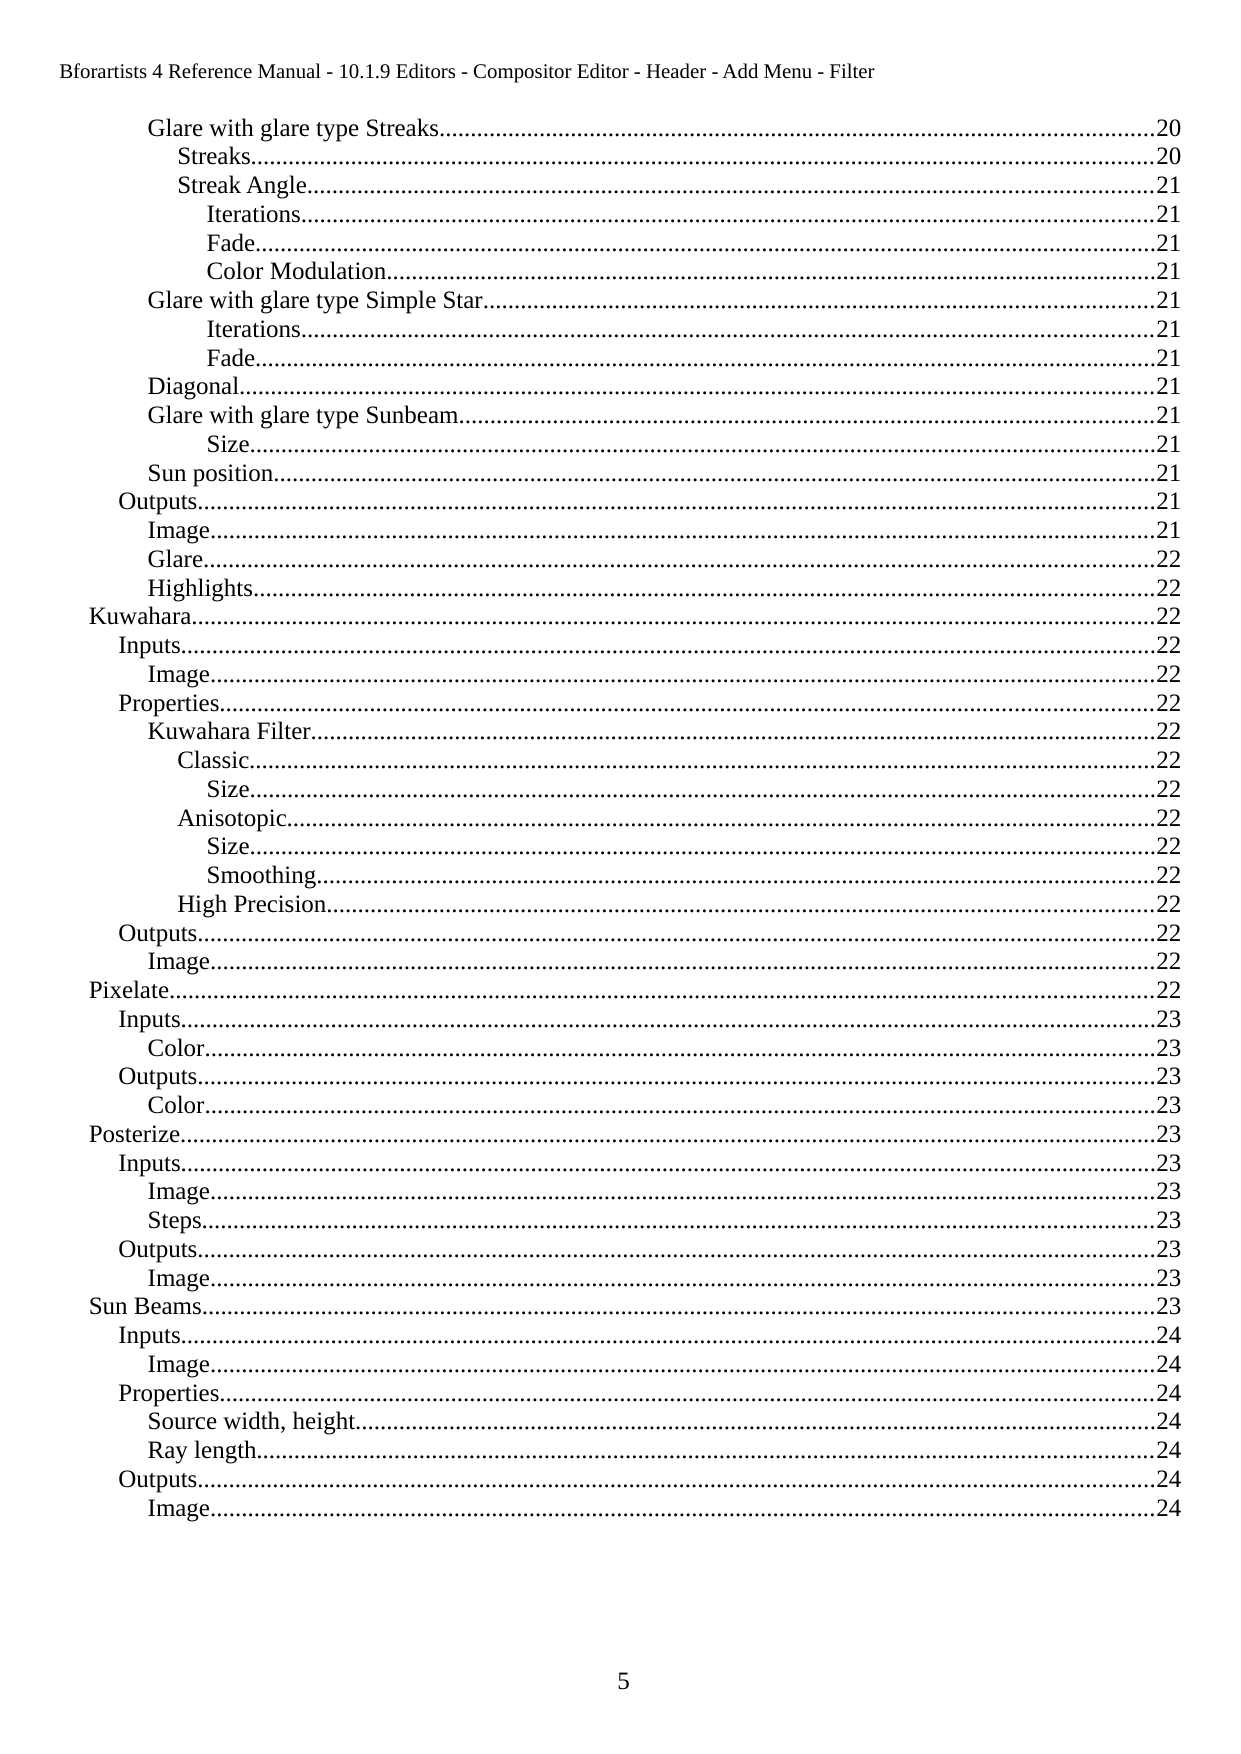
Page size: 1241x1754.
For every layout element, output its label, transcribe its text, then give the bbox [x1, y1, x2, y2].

text Color Modulation 21 [206, 256, 1181, 285]
text Outputs 24 [118, 1464, 1181, 1493]
text Image 21 [147, 515, 1181, 544]
text Glare with glare type Streaks 20 [147, 113, 1181, 141]
text High Precision 22 [177, 889, 1181, 918]
text Streaks 20 [177, 141, 1181, 170]
text Sun Beams 23 [88, 1291, 1181, 1320]
text Kuwahara 22 [88, 601, 1181, 630]
text Image 23 [147, 1176, 1181, 1205]
text Image 22 [147, 659, 1181, 688]
text Size 22 [206, 774, 1181, 803]
text Image 22 [147, 946, 1181, 975]
text Diagonal 21 [147, 371, 1181, 400]
text Fade 21 [206, 228, 1181, 256]
text Pixelate 22 [88, 975, 1181, 1004]
text Glare 22 [147, 544, 1181, 573]
text Streak Angle 21 [177, 170, 1181, 199]
text Glare with glare type Sunbeam 21 [147, 400, 1181, 429]
text Outputs 22 [118, 918, 1181, 946]
text Image 24 [147, 1349, 1181, 1378]
text Steps 23 [147, 1205, 1181, 1234]
text Outputs 23 [118, 1234, 1181, 1263]
text Color 23 [147, 1033, 1181, 1061]
text Color 23 [147, 1090, 1181, 1119]
text Inputs 22 [118, 630, 1181, 659]
text Fade 21 [206, 343, 1181, 371]
text Image 23 [147, 1263, 1181, 1291]
text Kuwahara Filter 22 [147, 716, 1181, 745]
text Outputs 21 [118, 486, 1181, 515]
text Ray length 24 [147, 1435, 1181, 1464]
text Outputs 23 [118, 1061, 1181, 1090]
text Source width, height 24 [147, 1406, 1181, 1435]
text Posterize 23 [88, 1119, 1181, 1148]
text Properties 24 [118, 1378, 1181, 1406]
text Classic 22 [177, 745, 1181, 774]
text Iterations 21 [206, 199, 1181, 228]
text Inputs 24 [118, 1320, 1181, 1349]
text Smoothing 22 [206, 860, 1181, 889]
text Inputs 23 [118, 1004, 1181, 1033]
text Size 21 [206, 429, 1181, 458]
text Size 22 [206, 831, 1181, 860]
text Anisotopic 22 [177, 803, 1181, 831]
text Sun position 21 [147, 458, 1181, 486]
text Glare with glare type Simple Star 21 [147, 285, 1181, 314]
text Image 24 [147, 1493, 1181, 1521]
text Properties 22 [118, 688, 1181, 716]
text Iterations 21 [206, 314, 1181, 343]
text Inputs 23 [118, 1148, 1181, 1176]
text Highlights 22 [147, 573, 1181, 601]
